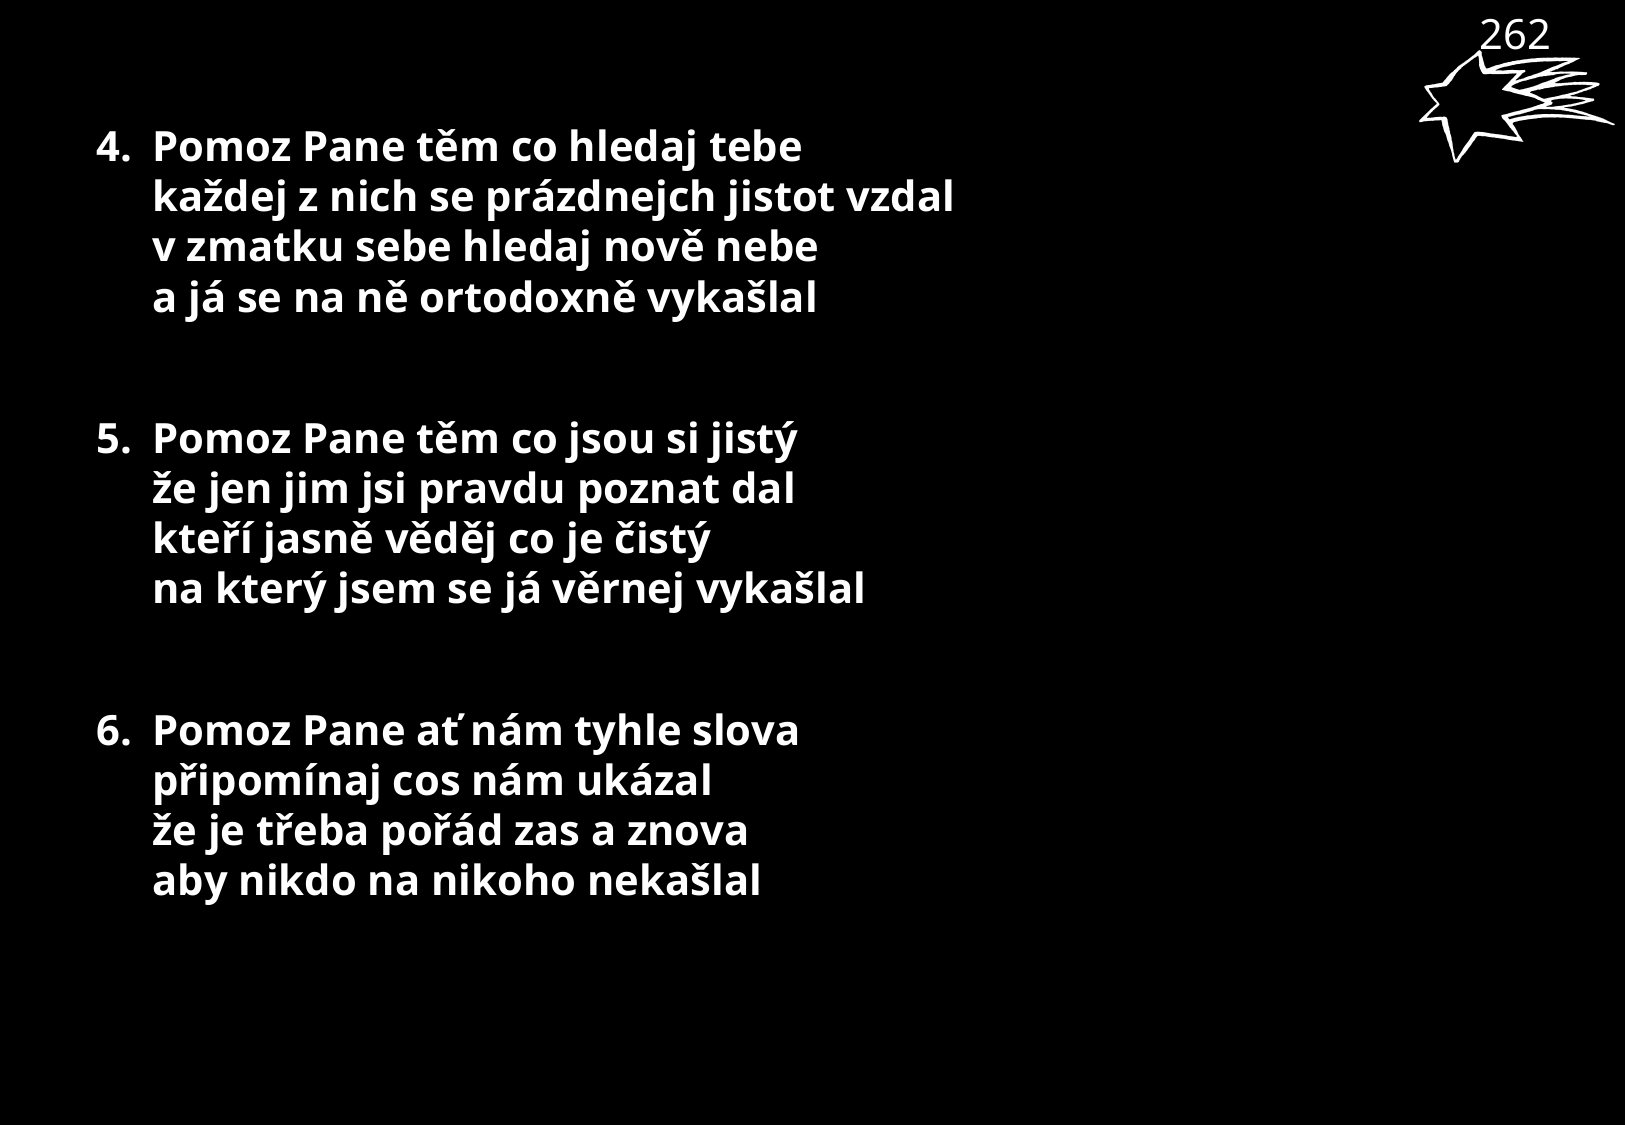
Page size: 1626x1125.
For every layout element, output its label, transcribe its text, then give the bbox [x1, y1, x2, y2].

text_box 262 [1405, 0, 1626, 66]
list 4. Pomoz Pane těm co hledaj tebe každej z nich se prázdnejch jistot vzdal v zmatku sebe hledaj nově nebe a já se na ně ortodoxně vykašlal 5. Pomoz Pane těm co jsou si jistý že jen jim jsi pravdu poznat dal kteří jasně věděj co je čistý na který jsem se já věrnej vykašlal 6. Pomoz Pane ať nám tyhle slova připomínaj cos nám ukázal že je třeba pořád zas a znova aby nikdo na nikoho nekašlal [81, 112, 1544, 1101]
